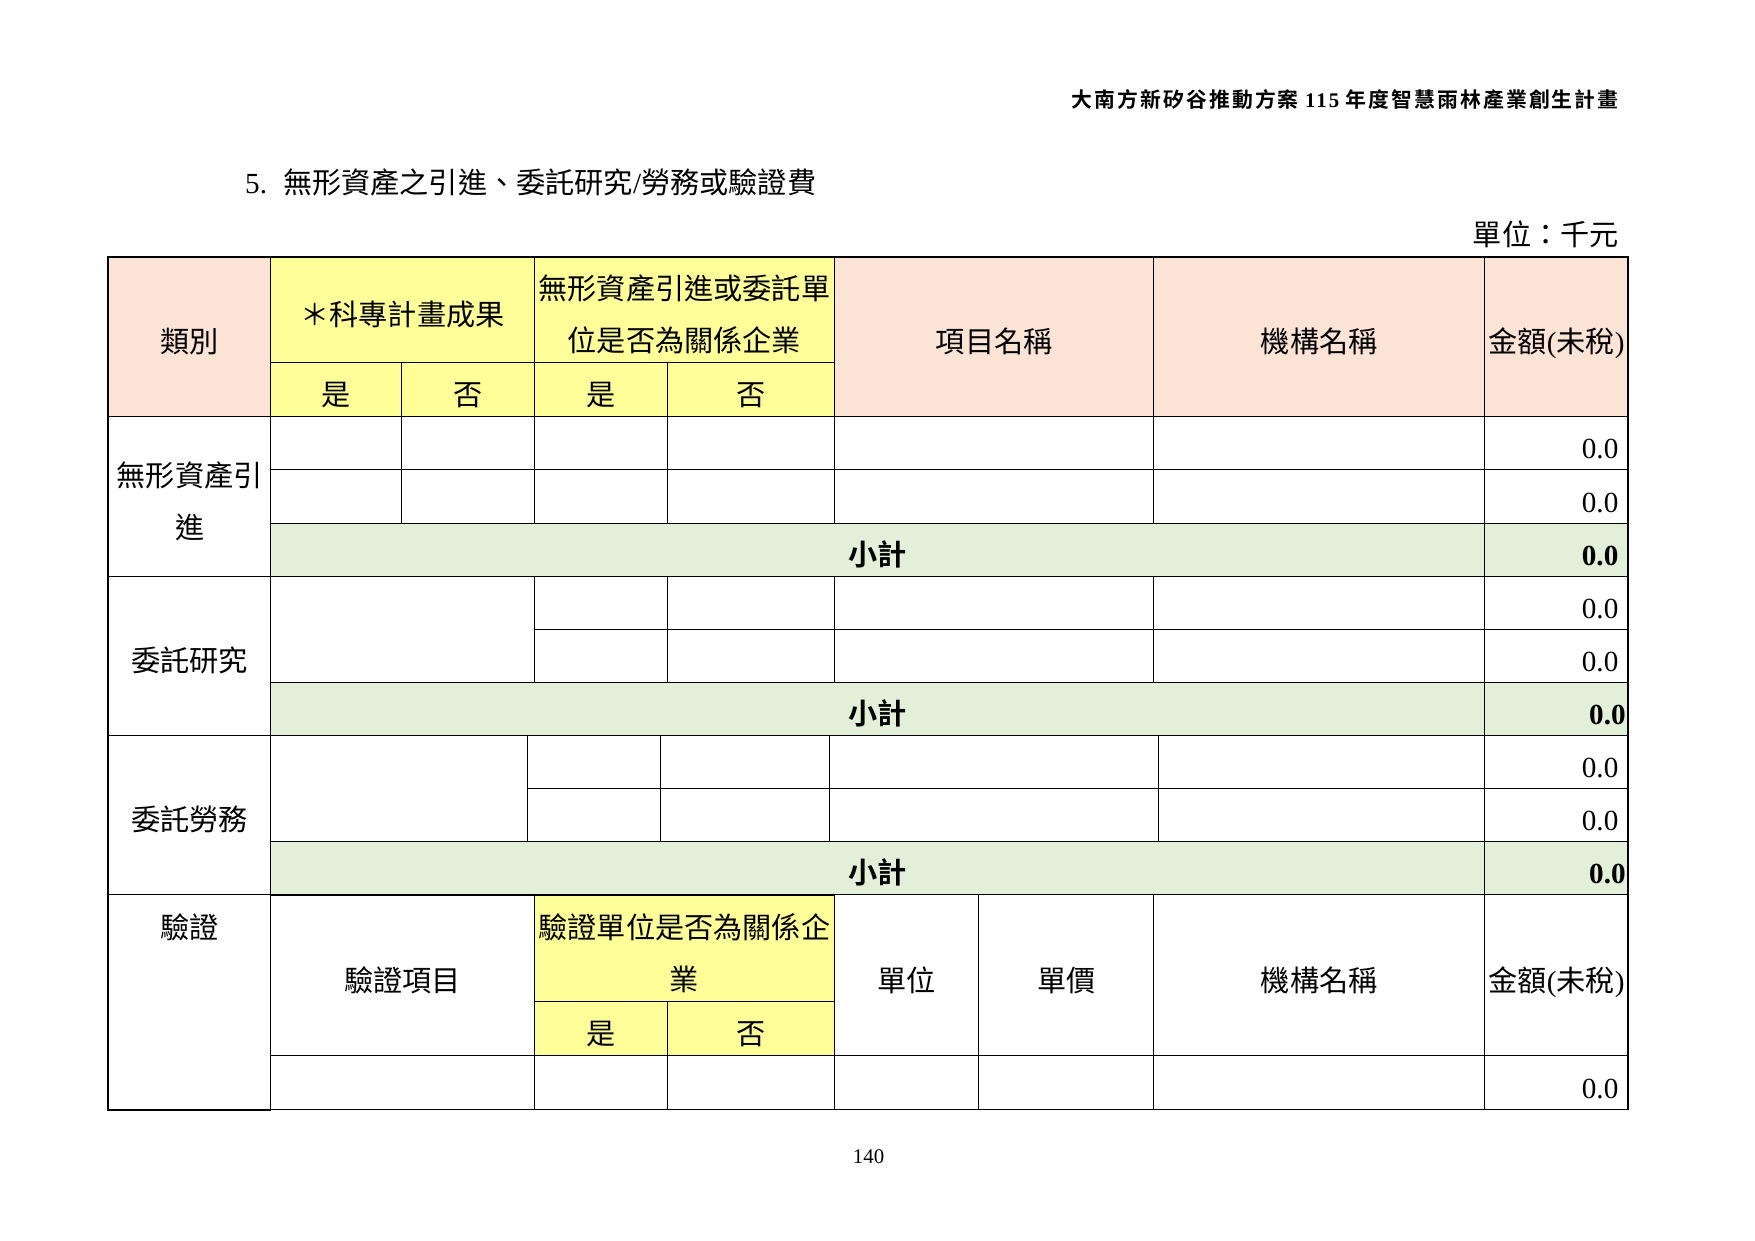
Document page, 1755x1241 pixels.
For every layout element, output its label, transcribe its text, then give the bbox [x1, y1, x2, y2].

table_cell 0.0 [1485, 736, 1627, 788]
table_cell [271, 417, 401, 469]
table_cell [830, 789, 1158, 841]
table_cell 否 [402, 363, 534, 416]
table_cell [535, 1056, 667, 1109]
table_cell 委託研究 [109, 577, 270, 735]
table_cell [668, 1056, 834, 1109]
table_cell [668, 630, 834, 682]
table_cell [1154, 630, 1484, 682]
table_cell [835, 470, 1153, 522]
table_cell [271, 577, 534, 682]
table_cell 0.0 [1485, 524, 1627, 576]
table_header 項目名稱 [835, 258, 1153, 416]
table_cell [668, 470, 834, 522]
table_cell [402, 470, 534, 522]
table_cell [535, 577, 667, 629]
table_cell [535, 470, 667, 522]
table_cell 0.0 [1485, 1056, 1627, 1109]
table_cell 0.0 [1485, 683, 1627, 735]
table_cell 否 [668, 363, 834, 416]
table_cell [830, 736, 1158, 788]
table_header ＊科專計畫成果 [271, 258, 534, 362]
table_cell 單價 [979, 895, 1153, 1055]
table_cell 0.0 [1485, 789, 1627, 841]
table_cell [835, 1056, 978, 1109]
table_cell [1154, 577, 1484, 629]
table_cell [661, 736, 829, 788]
table_cell 是 [535, 363, 667, 416]
table_cell 0.0 [1485, 842, 1627, 894]
table_header 金額(未稅) [1485, 258, 1627, 416]
table_cell 是 [271, 363, 401, 416]
table_cell 無形資產引進 [109, 417, 270, 576]
table_cell 機構名稱 [1154, 895, 1484, 1055]
table_cell [661, 789, 829, 841]
table_cell [271, 1056, 534, 1109]
table_cell 驗證單位是否為關係企業 [535, 896, 834, 1001]
table_cell [1154, 470, 1484, 522]
table_header 無形資產引進或委託單位是否為關係企業 [535, 258, 834, 362]
table_cell [979, 1056, 1153, 1109]
table_cell [402, 417, 534, 469]
table_cell [835, 630, 1153, 682]
table_cell 0.0 [1485, 577, 1627, 629]
table_header 機構名稱 [1154, 258, 1484, 416]
table_cell 小計 [271, 524, 1484, 576]
table_header 類別 [109, 258, 270, 416]
table_cell 委託勞務 [109, 736, 270, 894]
table_cell [1159, 736, 1484, 788]
table_cell [668, 577, 834, 629]
table_cell 小計 [271, 683, 1484, 735]
table_cell [528, 736, 660, 788]
table_cell [528, 789, 660, 841]
table_cell [668, 417, 834, 469]
table_cell 0.0 [1485, 417, 1627, 469]
table_cell 單位 [835, 895, 978, 1055]
text 單位：千元 [147, 204, 1618, 256]
table_cell 小計 [271, 842, 1484, 894]
table_cell 是 [535, 1002, 667, 1055]
table_cell [835, 417, 1153, 469]
table_cell 驗證 [109, 895, 270, 1109]
table_cell 0.0 [1485, 630, 1627, 682]
table_cell [271, 736, 527, 841]
list 無形資產之引進、委託研究/勞務或驗證費 [168, 152, 1618, 204]
table_cell [835, 577, 1153, 629]
table_cell [271, 470, 401, 522]
table_cell [1154, 417, 1484, 469]
table_cell 0.0 [1485, 470, 1627, 522]
table_cell [1154, 1056, 1484, 1109]
table_cell 金額(未稅) [1485, 895, 1627, 1055]
table_cell 驗證項目 [271, 896, 534, 1055]
table_cell [535, 630, 667, 682]
table_cell [1159, 789, 1484, 841]
table_cell 否 [668, 1002, 834, 1055]
table_cell [535, 417, 667, 469]
